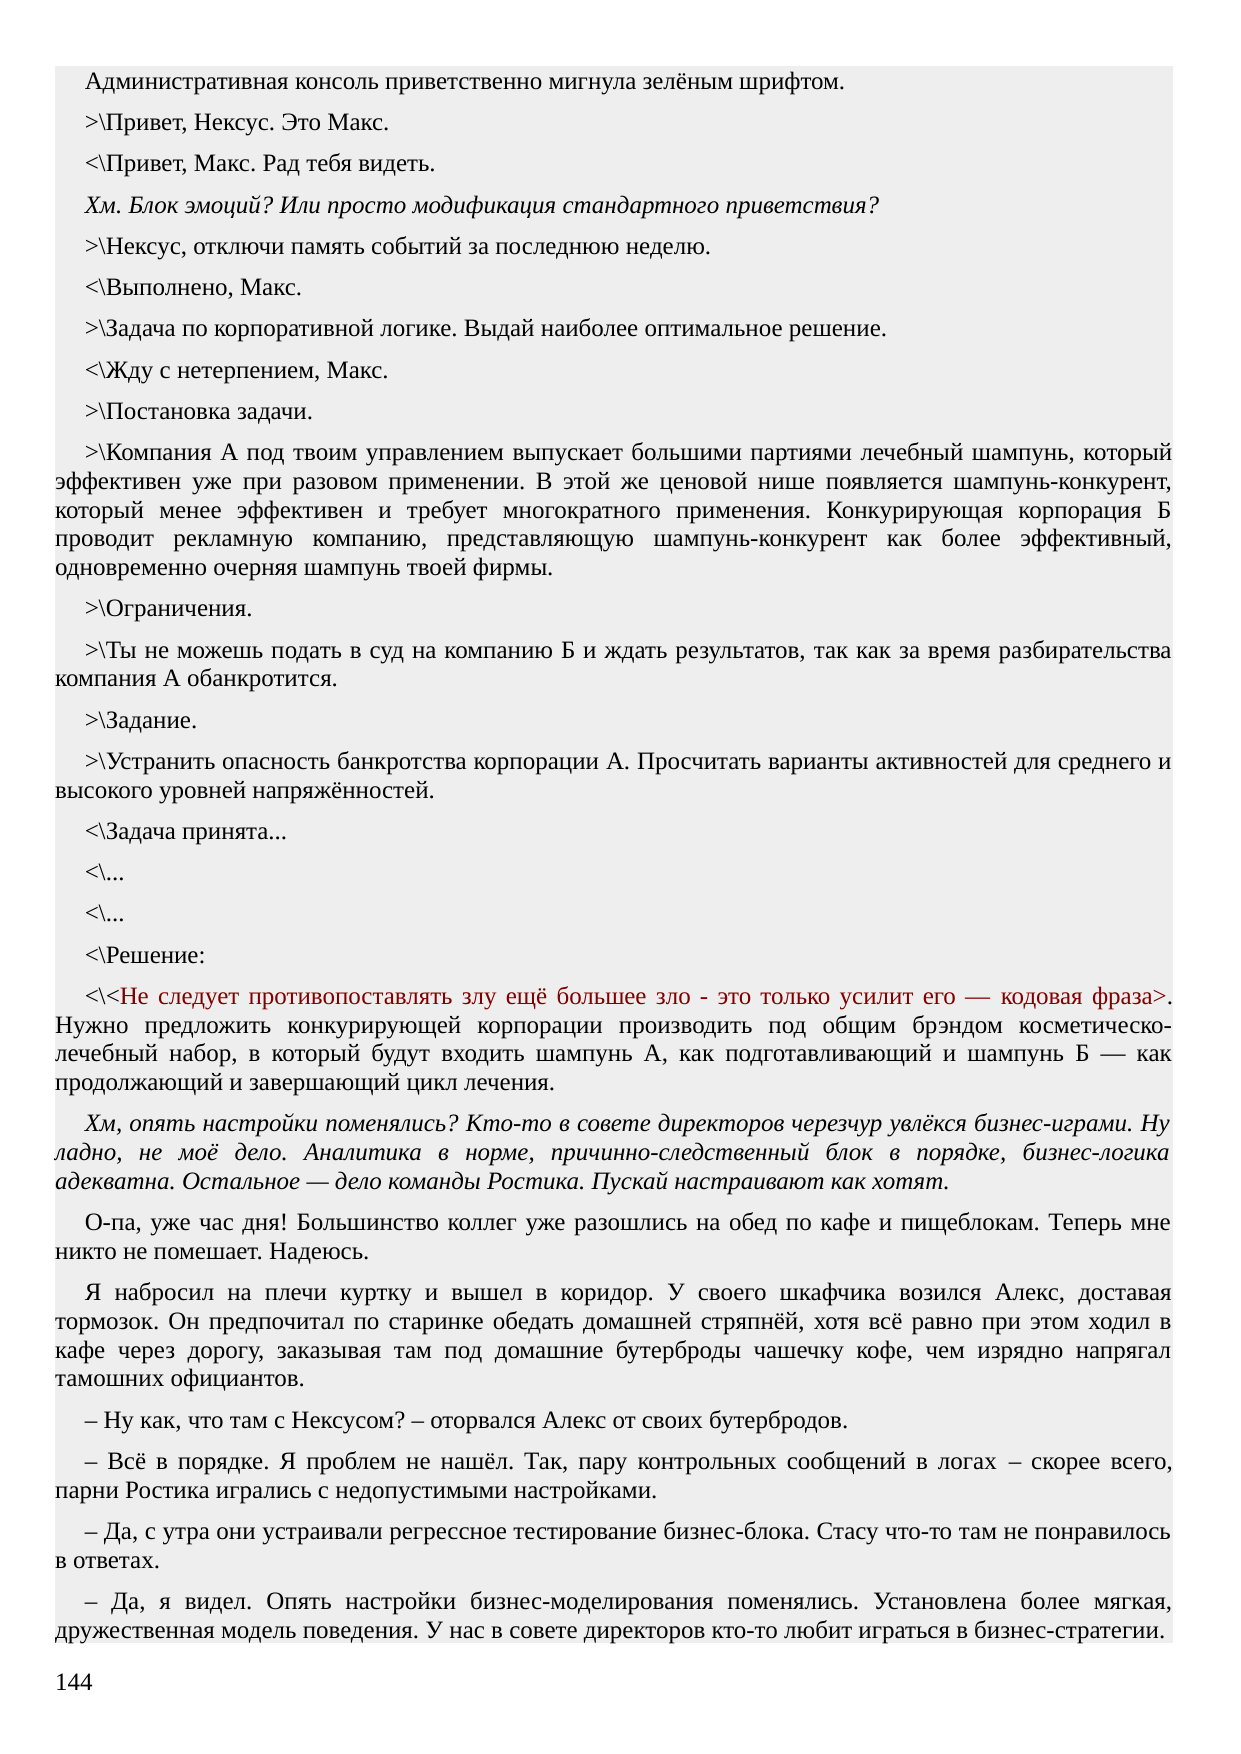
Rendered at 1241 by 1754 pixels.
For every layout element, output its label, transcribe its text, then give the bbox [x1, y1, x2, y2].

text >\Задание. [55, 705, 1173, 733]
text Хм, опять настройки поменялись? Кто-то в совете директоров черезчур увлёкся бизнес-играми. Ну ладно, не моё дело. Аналитика в норме, причинно-следственный блок в порядке, бизнес-логика адекватна. Остальное — дело команды Ростика. Пускай настраивают как хотят. [55, 1108, 1173, 1195]
text >\Устранить опасность банкротства корпорации А. Просчитать варианты активностей для среднего и высокого уровней напряжённостей. [55, 746, 1173, 803]
text <\Привет, Макс. Рад тебя видеть. [55, 148, 1173, 177]
text Административная консоль приветственно мигнула зелёным шрифтом. [55, 66, 1173, 95]
text <\... [55, 857, 1173, 886]
text >\Привет, Нексус. Это Макс. [55, 107, 1173, 136]
text Я набросил на плечи куртку и вышел в коридор. У своего шкафчика возился Алекс, доставая тормозок. Он предпочитал по старинке обедать домашней стряпнёй, хотя всё равно при этом ходил в кафе через дорогу, заказывая там под домашние бутерброды чашечку кофе, чем изрядно напрягал тамошних официантов. [55, 1277, 1173, 1392]
text <\Задача принята... [55, 816, 1173, 845]
text <\Выполнено, Макс. [55, 272, 1173, 301]
text – Да, я видел. Опять настройки бизнес-моделирования поменялись. Установлена более мягкая, дружественная модель поведения. У нас в совете директоров кто-то любит играться в бизнес-стратегии. [55, 1586, 1173, 1643]
text >\Постановка задачи. [55, 396, 1173, 425]
text >\Ты не можешь подать в суд на компанию Б и ждать результатов, так как за время разбирательства компания А обанкротится. [55, 635, 1173, 692]
text Хм. Блок эмоций? Или просто модификация стандартного приветствия? [55, 190, 1173, 218]
text О-па, уже час дня! Большинство коллег уже разошлись на обед по кафе и пищеблокам. Теперь мне никто не помешает. Надеюсь. [55, 1207, 1173, 1265]
text >\Ограничения. [55, 593, 1173, 622]
text <\<Не следует противопоставлять злу ещё большее зло - это только усилит его — кодовая фраза>. Нужно предложить конкурирующей корпорации производить под общим брэндом косметическо-лечебный набор, в который будут входить шампунь А, как подготавливающий и шампунь Б — как продолжающий и завершающий цикл лечения. [55, 981, 1173, 1096]
text >\Компания А под твоим управлением выпускает большими партиями лечебный шампунь, который эффективен уже при разовом применении. В этой же ценовой нише появляется шампунь-конкурент, который менее эффективен и требует многократного применения. Конкурирующая корпорация Б проводит рекламную компанию, представляющую шампунь-конкурент как более эффективный, одновременно очерняя шампунь твоей фирмы. [55, 437, 1173, 581]
text – Всё в порядке. Я проблем не нашёл. Так, пару контрольных сообщений в логах – скорее всего, парни Ростика игрались с недопустимыми настройками. [55, 1446, 1173, 1503]
text – Да, с утра они устраивали регрессное тестирование бизнес-блока. Стасу что-то там не понравилось в ответах. [55, 1516, 1173, 1573]
text <\Решение: [55, 940, 1173, 968]
text – Ну как, что там с Нексусом? – оторвался Алекс от своих бутербродов. [55, 1405, 1173, 1433]
text <\Жду с нетерпением, Макс. [55, 355, 1173, 383]
text <\... [55, 898, 1173, 927]
text >\Нексус, отключи память событий за последнюю неделю. [55, 231, 1173, 260]
text >\Задача по корпоративной логике. Выдай наиболее оптимальное решение. [55, 313, 1173, 342]
